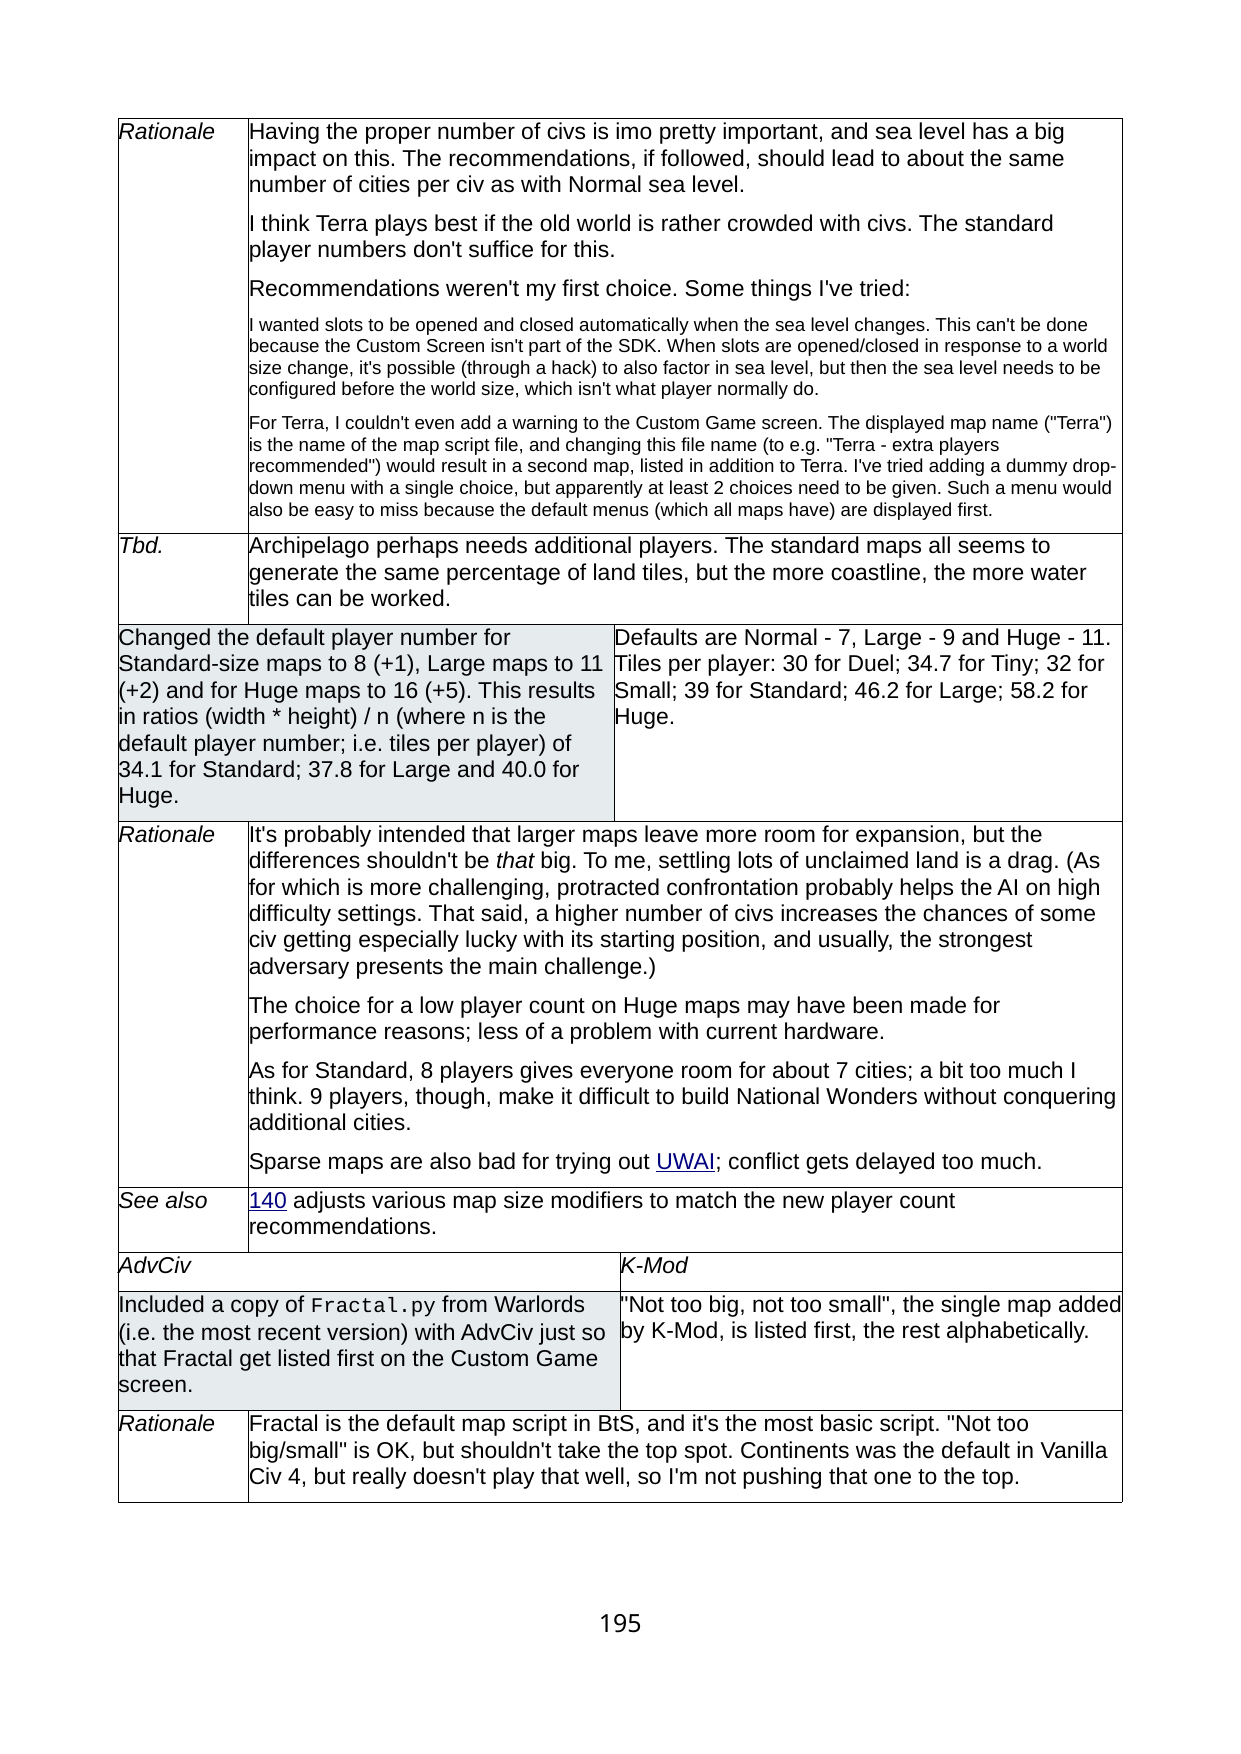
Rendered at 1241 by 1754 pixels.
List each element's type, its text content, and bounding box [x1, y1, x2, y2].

table_cell Rationale [119, 822, 248, 1187]
table_cell Changed the default player number for Standard-size maps to 8 (+1), Large maps to 11 (+2) and for Huge maps to 16 (+5). This results in ratios (width * height) / n (where n is the default player number; i.e. tiles per player) of 34.1 for Standard; 37.8 for Large and 40.0 for Huge. [119, 625, 614, 821]
table_cell AdvCiv [119, 1253, 620, 1291]
table_cell Included a copy of Fractal.py from Warlords (i.e. the most recent version) with AdvCiv just so that Fractal get listed first on the Custom Game screen. [119, 1292, 620, 1410]
table_cell Tbd. [119, 534, 248, 624]
table_cell K-Mod [621, 1253, 1122, 1291]
table_cell Rationale [119, 119, 248, 532]
table_cell Having the proper number of civs is imo pretty important, and sea level has a big impact on this. The recommendations, if followed, should lead to about the same number of cities per civ as with Normal sea level. I think Terra plays best if the old world is rather crowded with civs. The standard player numbers don't suffice for this. Recommendations weren't my first choice. Some things I've tried: I wanted slots to be opened and closed automatically when the sea level changes. This can't be done because the Custom Screen isn't part of the SDK. When slots are opened/closed in response to a world size change, it's possible (through a hack) to also factor in sea level, but then the sea level needs to be configured before the world size, which isn't what player normally do. For Terra, I couldn't even add a warning to the Custom Game screen. The displayed map name ("Terra") is the name of the map script file, and changing this file name (to e.g. "Terra - extra players recommended") would result in a second map, listed in addition to Terra. I've tried adding a dummy drop-down menu with a single choice, but apparently at least 2 choices need to be given. Such a menu would also be easy to miss because the default menus (which all maps have) are displayed first. [249, 119, 1122, 532]
table_cell It's probably intended that larger maps leave more room for expansion, but the differences shouldn't be that big. To me, settling lots of unclaimed land is a drag. (As for which is more challenging, protracted confrontation probably helps the AI on high difficulty settings. That said, a higher number of civs increases the chances of some civ getting especially lucky with its starting position, and usually, the strongest adversary presents the main challenge.) The choice for a low player count on Huge maps may have been made for performance reasons; less of a problem with current hardware. As for Standard, 8 players gives everyone room for about 7 cities; a bit too much I think. 9 players, though, make it difficult to build National Wonders without conquering additional cities. Sparse maps are also bad for trying out UWAI; conflict gets delayed too much. [249, 822, 1122, 1187]
table_cell See also [119, 1188, 248, 1252]
table_cell Fractal is the default map script in BtS, and it's the most basic script. "Not too big/small" is OK, but shouldn't take the top spot. Continents was the default in Vanilla Civ 4, but really doesn't play that well, so I'm not pushing that one to the top. [249, 1411, 1122, 1502]
table_cell "Not too big, not too small", the single map added by K-Mod, is listed first, the rest alphabetically. [621, 1292, 1122, 1410]
table_cell Rationale [119, 1411, 248, 1502]
table_cell 140 adjusts various map size modifiers to match the new player count recommendations. [249, 1188, 1122, 1252]
table_cell Defaults are Normal - 7, Large - 9 and Huge - 11. Tiles per player: 30 for Duel; 34.7 for Tiny; 32 for Small; 39 for Standard; 46.2 for Large; 58.2 for Huge. [615, 625, 1122, 821]
table_cell Archipelago perhaps needs additional players. The standard maps all seems to generate the same percentage of land tiles, but the more coastline, the more water tiles can be worked. [249, 534, 1122, 624]
